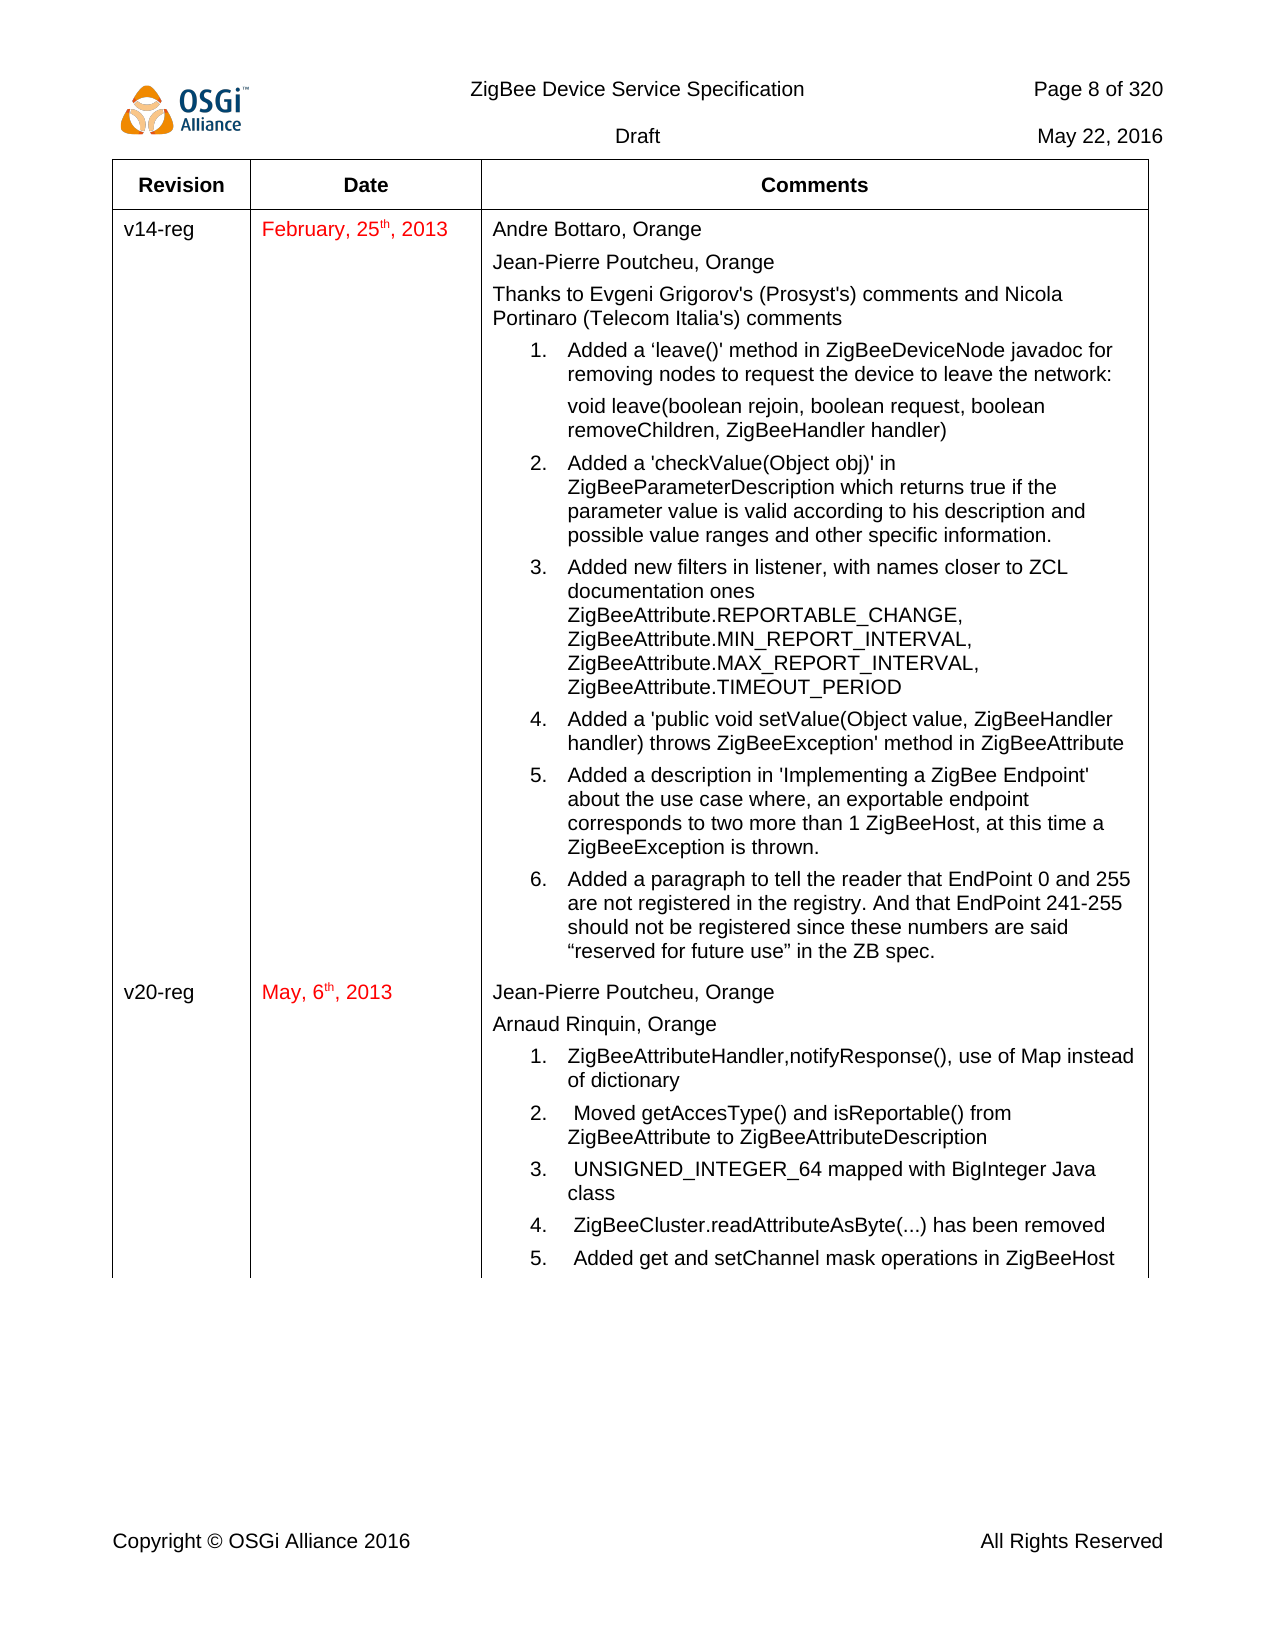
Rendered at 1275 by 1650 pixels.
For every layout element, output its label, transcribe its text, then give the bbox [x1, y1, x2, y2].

table_cell v20-reg [113, 971, 250, 1278]
table_cell Andre Bottaro, Orange Jean-Pierre Poutcheu, Orange Thanks to Evgeni Grigorov's (Prosyst's) comments and Nicola Portinaro (Telecom Italia's) comments Added a ‘leave()' method in ZigBeeDeviceNode javadoc for removing nodes to request the device to leave the network: void leave(boolean rejoin, boolean request, boolean removeChildren, ZigBeeHandler handler) Added a 'checkValue(Object obj)' in ZigBeeParameterDescription which returns true if the parameter value is valid according to his description and possible value ranges and other specific information. Added new filters in listener, with names closer to ZCL documentation ones ZigBeeAttribute.REPORTABLE_CHANGE, ZigBeeAttribute.MIN_REPORT_INTERVAL, ZigBeeAttribute.MAX_REPORT_INTERVAL, ZigBeeAttribute.TIMEOUT_PERIOD Added a 'public void setValue(Object value, ZigBeeHandler handler) throws ZigBeeException' method in ZigBeeAttribute Added a description in 'Implementing a ZigBee Endpoint' about the use case where, an exportable endpoint corresponds to two more than 1 ZigBeeHost, at this time a ZigBeeException is thrown. Added a paragraph to tell the reader that EndPoint 0 and 255 are not registered in the registry. And that EndPoint 241-255 should not be registered since these numbers are said “reserved for future use” in the ZB spec. [482, 210, 1148, 971]
table_cell v14-reg [113, 210, 250, 971]
table_header Date [251, 160, 481, 209]
table_cell Jean-Pierre Poutcheu, Orange Arnaud Rinquin, Orange ZigBeeAttributeHandler,notifyResponse(), use of Map instead of dictionary Moved getAccesType() and isReportable() from ZigBeeAttribute to ZigBeeAttributeDescription UNSIGNED_INTEGER_64 mapped with BigInteger Java class ZigBeeCluster.readAttributeAsByte(...) has been removed Added get and setChannel mask operations in ZigBeeHost [482, 971, 1148, 1278]
table_cell May, 6th, 2013 [251, 971, 481, 1278]
table_header Revision [113, 160, 250, 209]
table_cell February, 25th, 2013 [251, 210, 481, 971]
picture [113, 78, 257, 142]
table_header Comments [482, 160, 1148, 209]
